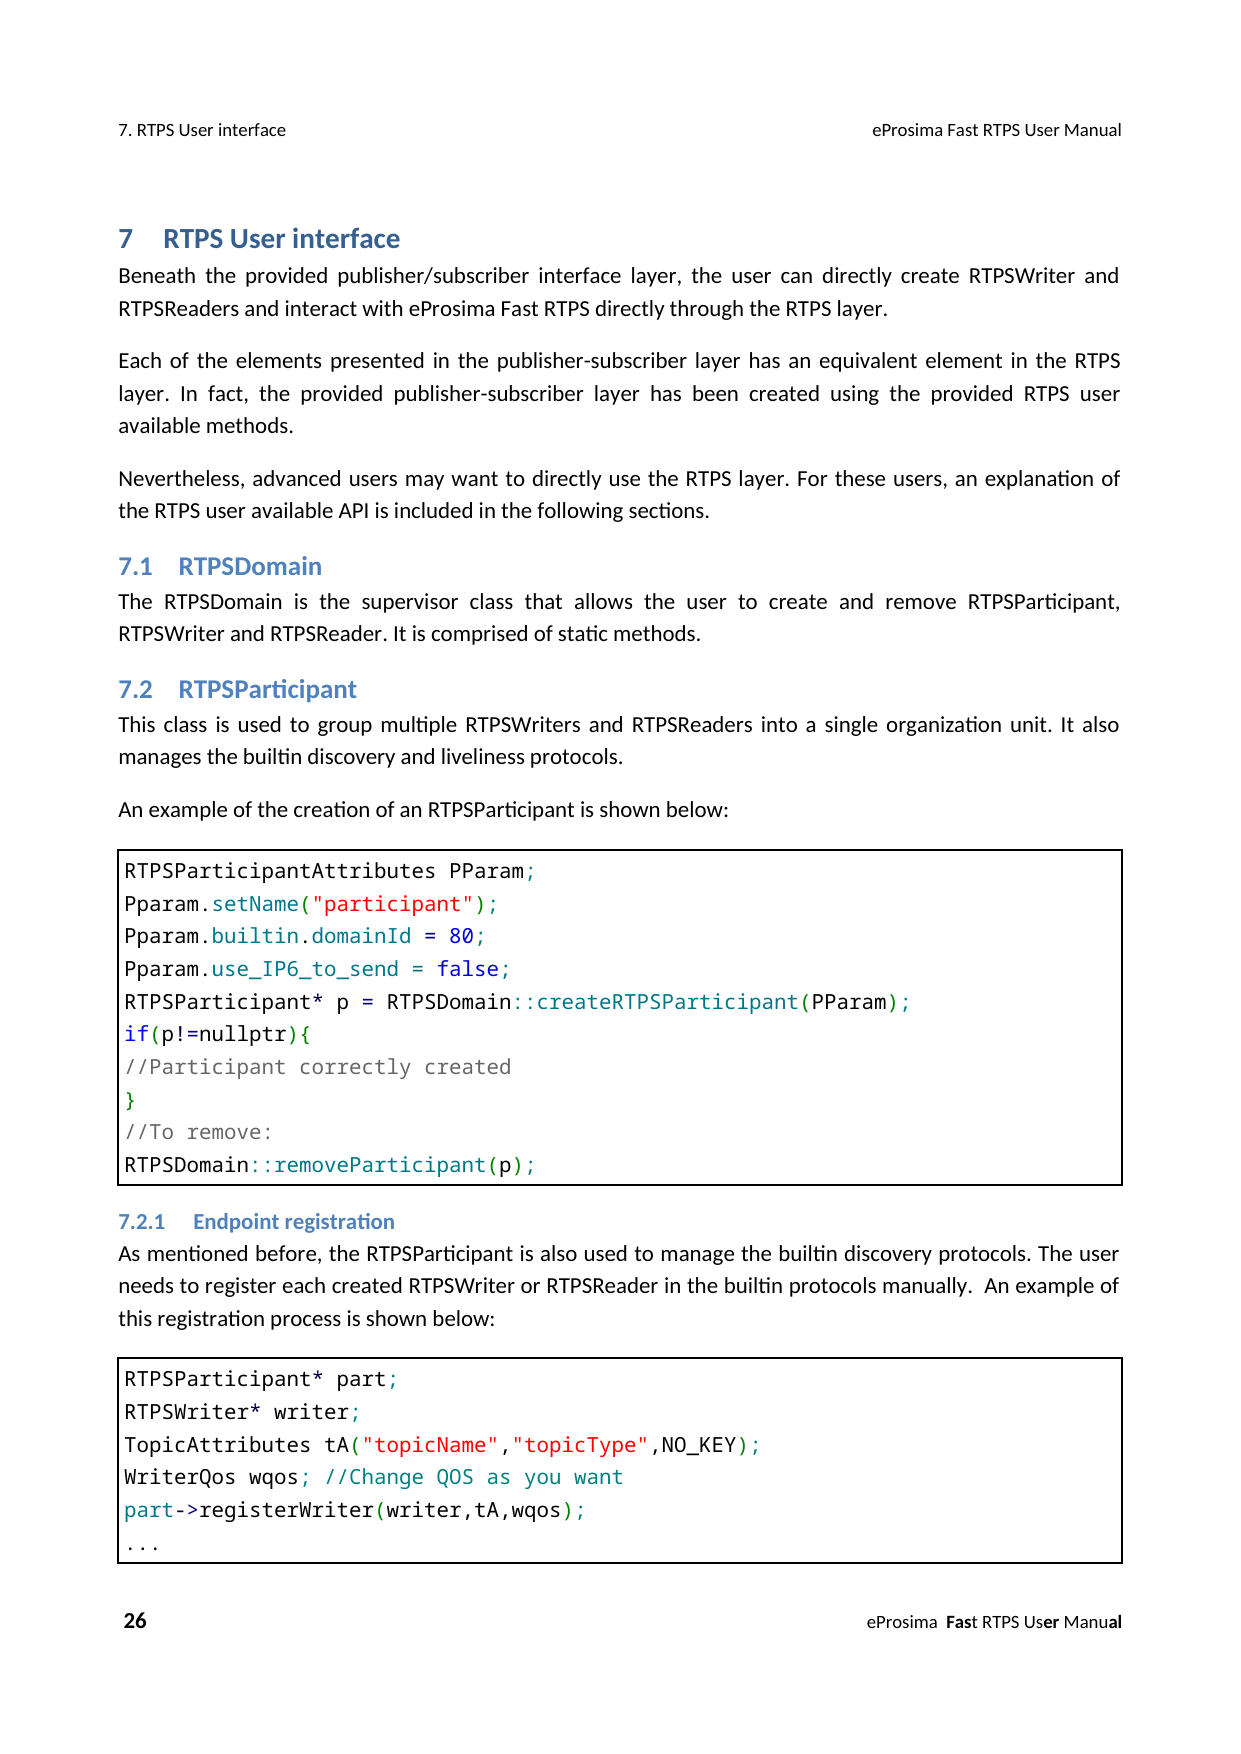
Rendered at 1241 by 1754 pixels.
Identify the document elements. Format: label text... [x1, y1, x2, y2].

table_header RTPSParticipant* part; RTPSWriter* writer; TopicAttributes tA("topicName","topicType",NO_KEY); WriterQos wqos; //Change QOS as you want part->registerWriter(writer,tA,wqos); ... [119, 1359, 1121, 1562]
text Nevertheless, advanced users may want to directly use the RTPS layer. For these users, an explanation of the RTPS user available API is included in the following sections. [118, 464, 1122, 524]
text An example of the creation of an RTPSParticipant is shown below: [118, 796, 1122, 823]
subtitle Endpoint registration [118, 1207, 1122, 1235]
text This class is used to group multiple RTPSWriters and RTPSReaders into a single organization unit. It also manages the builtin discovery and liveliness protocols. [118, 710, 1122, 771]
table_header RTPSParticipantAttributes PParam; Pparam.setName("participant"); Pparam.builtin.domainId = 80; Pparam.use_IP6_to_send = false; RTPSParticipant* p = RTPSDomain::createRTPSParticipant(PParam); if(p!=nullptr){ //Participant correctly created } //To remove: RTPSDomain::removeParticipant(p); [119, 851, 1121, 1184]
text As mentioned before, the RTPSParticipant is also used to manage the builtin discovery protocols. The user needs to register each created RTPSWriter or RTPSReader in the builtin protocols manually. An example of this registration process is shown below: [118, 1239, 1122, 1332]
subtitle RTPS User interface [118, 221, 1122, 256]
text Beneath the provided publisher/subscriber interface layer, the user can directly create RTPSWriter and RTPSReaders and interact with eProsima Fast RTPS directly through the RTPS layer. [118, 261, 1122, 322]
subtitle RTPSParticipant [118, 672, 1122, 705]
text Each of the elements presented in the publisher-subscriber layer has an equivalent element in the RTPS layer. In fact, the provided publisher-subscriber layer has been created using the provided RTPS user available methods. [118, 347, 1122, 439]
text The RTPSDomain is the supervisor class that allows the user to create and remove RTPSParticipant, RTPSWriter and RTPSReader. It is comprised of static methods. [118, 587, 1122, 647]
subtitle RTPSDomain [118, 549, 1122, 582]
